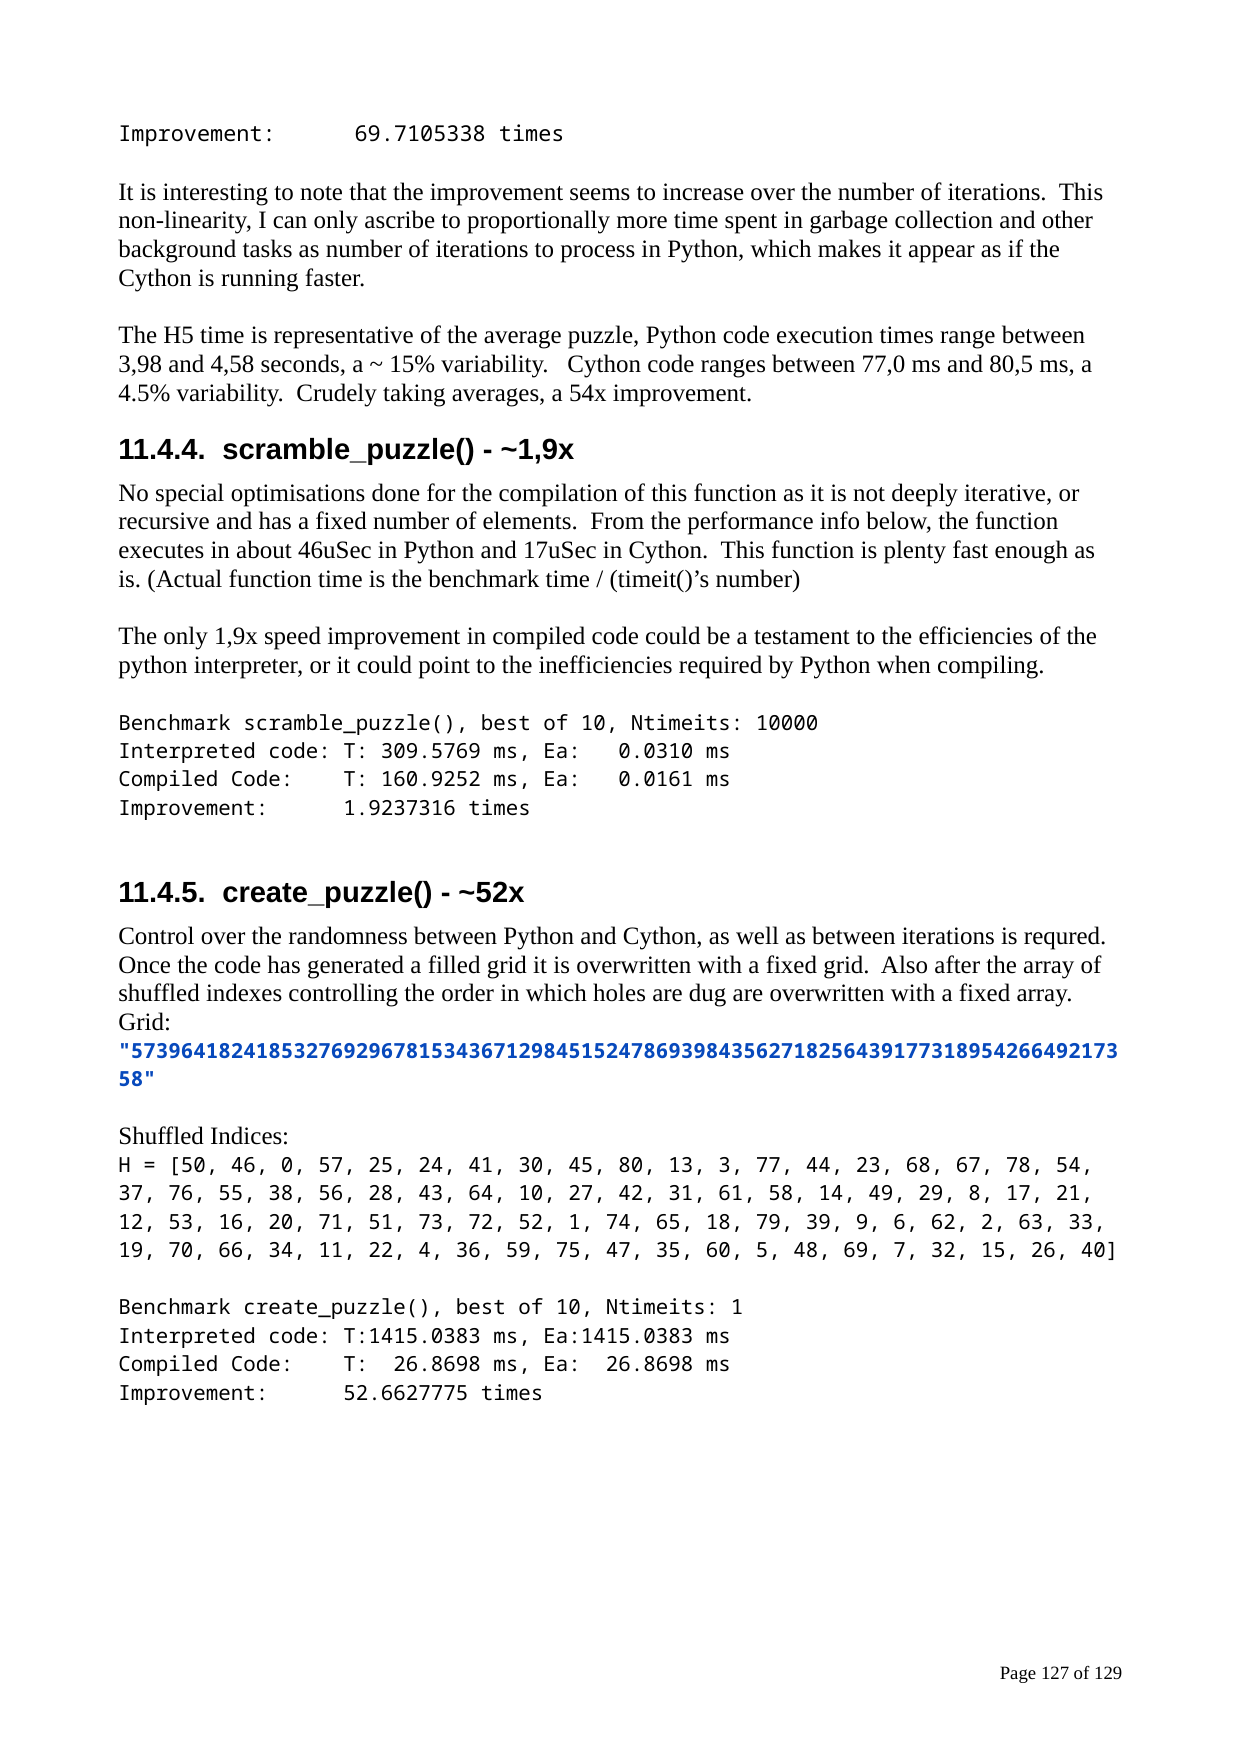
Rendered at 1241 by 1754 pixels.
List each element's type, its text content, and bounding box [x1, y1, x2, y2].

text Grid: "573964182418532769296781534367129845152478693984356271825643917731895426649217358" [118, 1007, 1122, 1121]
text Compiled Code: T: 26.8698 ms, Ea: 26.8698 ms [118, 1349, 1122, 1378]
text Compiled Code: T: 160.9252 ms, Ea: 0.0161 ms [118, 764, 1122, 793]
text Control over the randomness between Python and Cython, as well as between iterations is requred. Once the code has generated a filled grid it is overwritten with a fixed grid. Also after the array of shuffled indexes controlling the order in which holes are dug are overwritten with a fixed array. [118, 921, 1122, 1007]
text No special optimisations done for the compilation of this function as it is not deeply iterative, or recursive and has a fixed number of elements. From the performance info below, the function executes in about 46uSec in Python and 17uSec in Cython. This function is plenty fast enough as is. (Actual function time is the benchmark time / (timeit()’s number) [118, 478, 1122, 593]
text Improvement: 52.6627775 times [118, 1378, 1122, 1406]
text The only 1,9x speed improvement in compiled code could be a testament to the efficiencies of the python interpreter, or it could point to the inefficiencies required by Python when compiling. [118, 621, 1122, 679]
text Benchmark create_puzzle(), best of 10, Ntimeits: 1 [118, 1292, 1122, 1321]
text Improvement: 1.9237316 times [118, 793, 1122, 821]
text Improvement: 69.7105338 times [118, 118, 1122, 148]
text Interpreted code: T: 309.5769 ms, Ea: 0.0310 ms [118, 736, 1122, 764]
text Interpreted code: T:1415.0383 ms, Ea:1415.0383 ms [118, 1321, 1122, 1349]
subtitle create_puzzle() - ~52x [118, 875, 1122, 908]
subtitle scramble_puzzle() - ~1,9x [118, 432, 1122, 465]
text It is interesting to note that the improvement seems to increase over the number of iterations. This non-linearity, I can only ascribe to proportionally more time spent in garbage collection and other background tasks as number of iterations to process in Python, which makes it appear as if the Cython is running faster. [118, 177, 1122, 292]
text Shuffled Indices: H = [50, 46, 0, 57, 25, 24, 41, 30, 45, 80, 13, 3, 77, 44, 23, 68, 67, 78, 54, 37, 76, 55, 38, 56, 28, 43, 64, 10, 27, 42, 31, 61, 58, 14, 49, 29, 8, 17, 21, 12, 53, 16, 20, 71, 51, 73, 72, 52, 1, 74, 65, 18, 79, 39, 9, 6, 62, 2, 63, 33, 19, 70, 66, 34, 11, 22, 4, 36, 59, 75, 47, 35, 60, 5, 48, 69, 7, 32, 15, 26, 40] [118, 1121, 1122, 1264]
text Benchmark scramble_puzzle(), best of 10, Ntimeits: 10000 [118, 708, 1122, 736]
text The H5 time is representative of the average puzzle, Python code execution times range between 3,98 and 4,58 seconds, a ~ 15% variability. Cython code ranges between 77,0 ms and 80,5 ms, a 4.5% variability. Crudely taking averages, a 54x improvement. [118, 320, 1122, 407]
